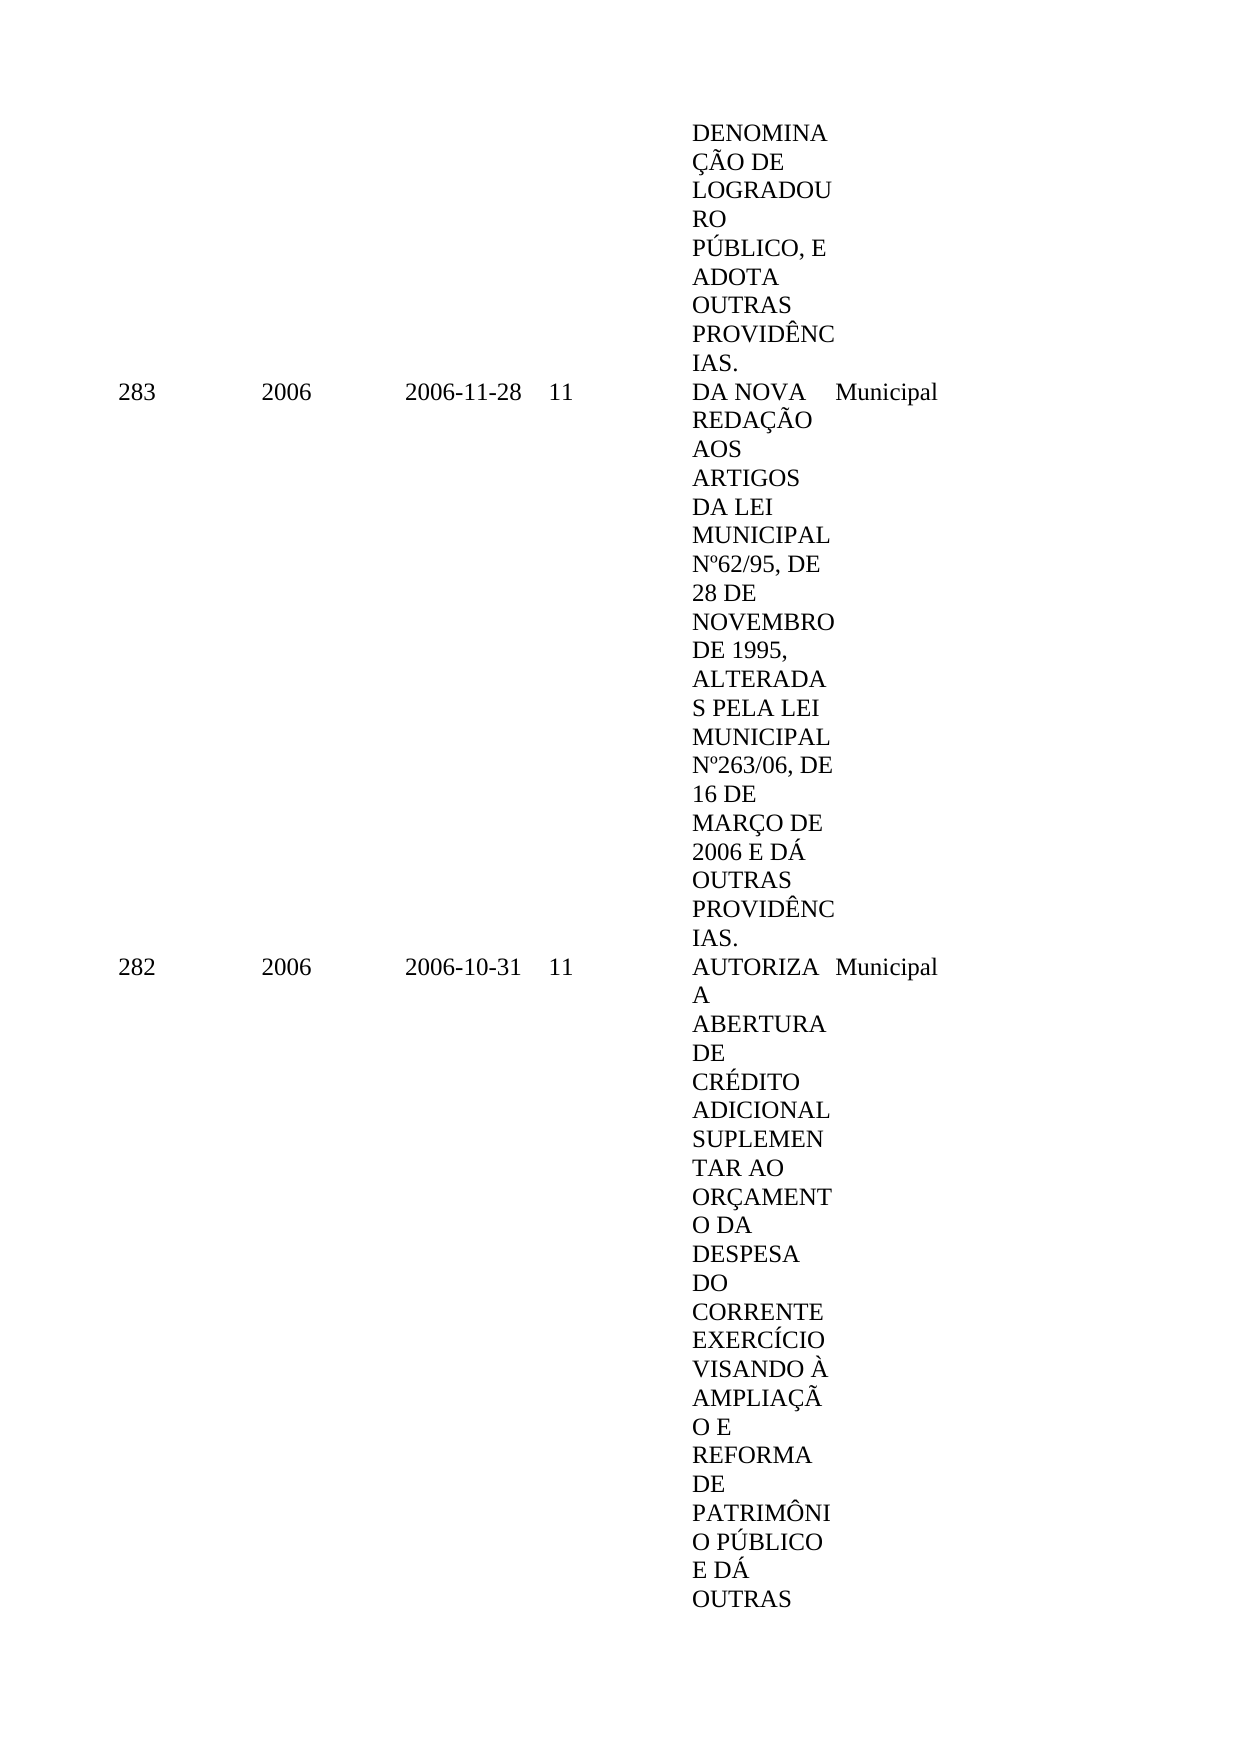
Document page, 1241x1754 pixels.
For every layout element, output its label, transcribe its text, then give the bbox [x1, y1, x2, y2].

table_cell Municipal [835, 952, 979, 1613]
table_cell 2006-11-28 [405, 377, 548, 952]
table_cell 11 [548, 377, 692, 952]
table_cell 2006-10-31 [405, 952, 548, 1613]
table_cell [979, 118, 1122, 377]
table_cell DA NOVA REDAÇÃO AOS ARTIGOS DA LEI MUNICIPAL Nº62/95, DE 28 DE NOVEMBRO DE 1995, ALTERADAS PELA LEI MUNICIPAL Nº263/06, DE 16 DE MARÇO DE 2006 E DÁ OUTRAS PROVIDÊNCIAS. [692, 377, 835, 952]
table_cell [979, 952, 1122, 1613]
table_cell 283 [118, 377, 261, 952]
table_cell [261, 118, 405, 377]
table_cell 11 [548, 952, 692, 1613]
table_cell DENOMINAÇÃO DE LOGRADOURO PÚBLICO, E ADOTA OUTRAS PROVIDÊNCIAS. [692, 118, 835, 377]
table_cell [405, 118, 548, 377]
table_cell [979, 377, 1122, 952]
table_cell 2006 [261, 377, 405, 952]
table_cell [835, 118, 979, 377]
table_cell 282 [118, 952, 261, 1613]
table_cell [548, 118, 692, 377]
table_cell [118, 118, 261, 377]
table_cell 2006 [261, 952, 405, 1613]
table_cell Municipal [835, 377, 979, 952]
table_cell AUTORIZA A ABERTURA DE CRÉDITO ADICIONAL SUPLEMENTAR AO ORÇAMENTO DA DESPESA DO CORRENTE EXERCÍCIO VISANDO À AMPLIAÇÃO E REFORMA DE PATRIMÔNIO PÚBLICO E DÁ OUTRAS [692, 952, 835, 1613]
